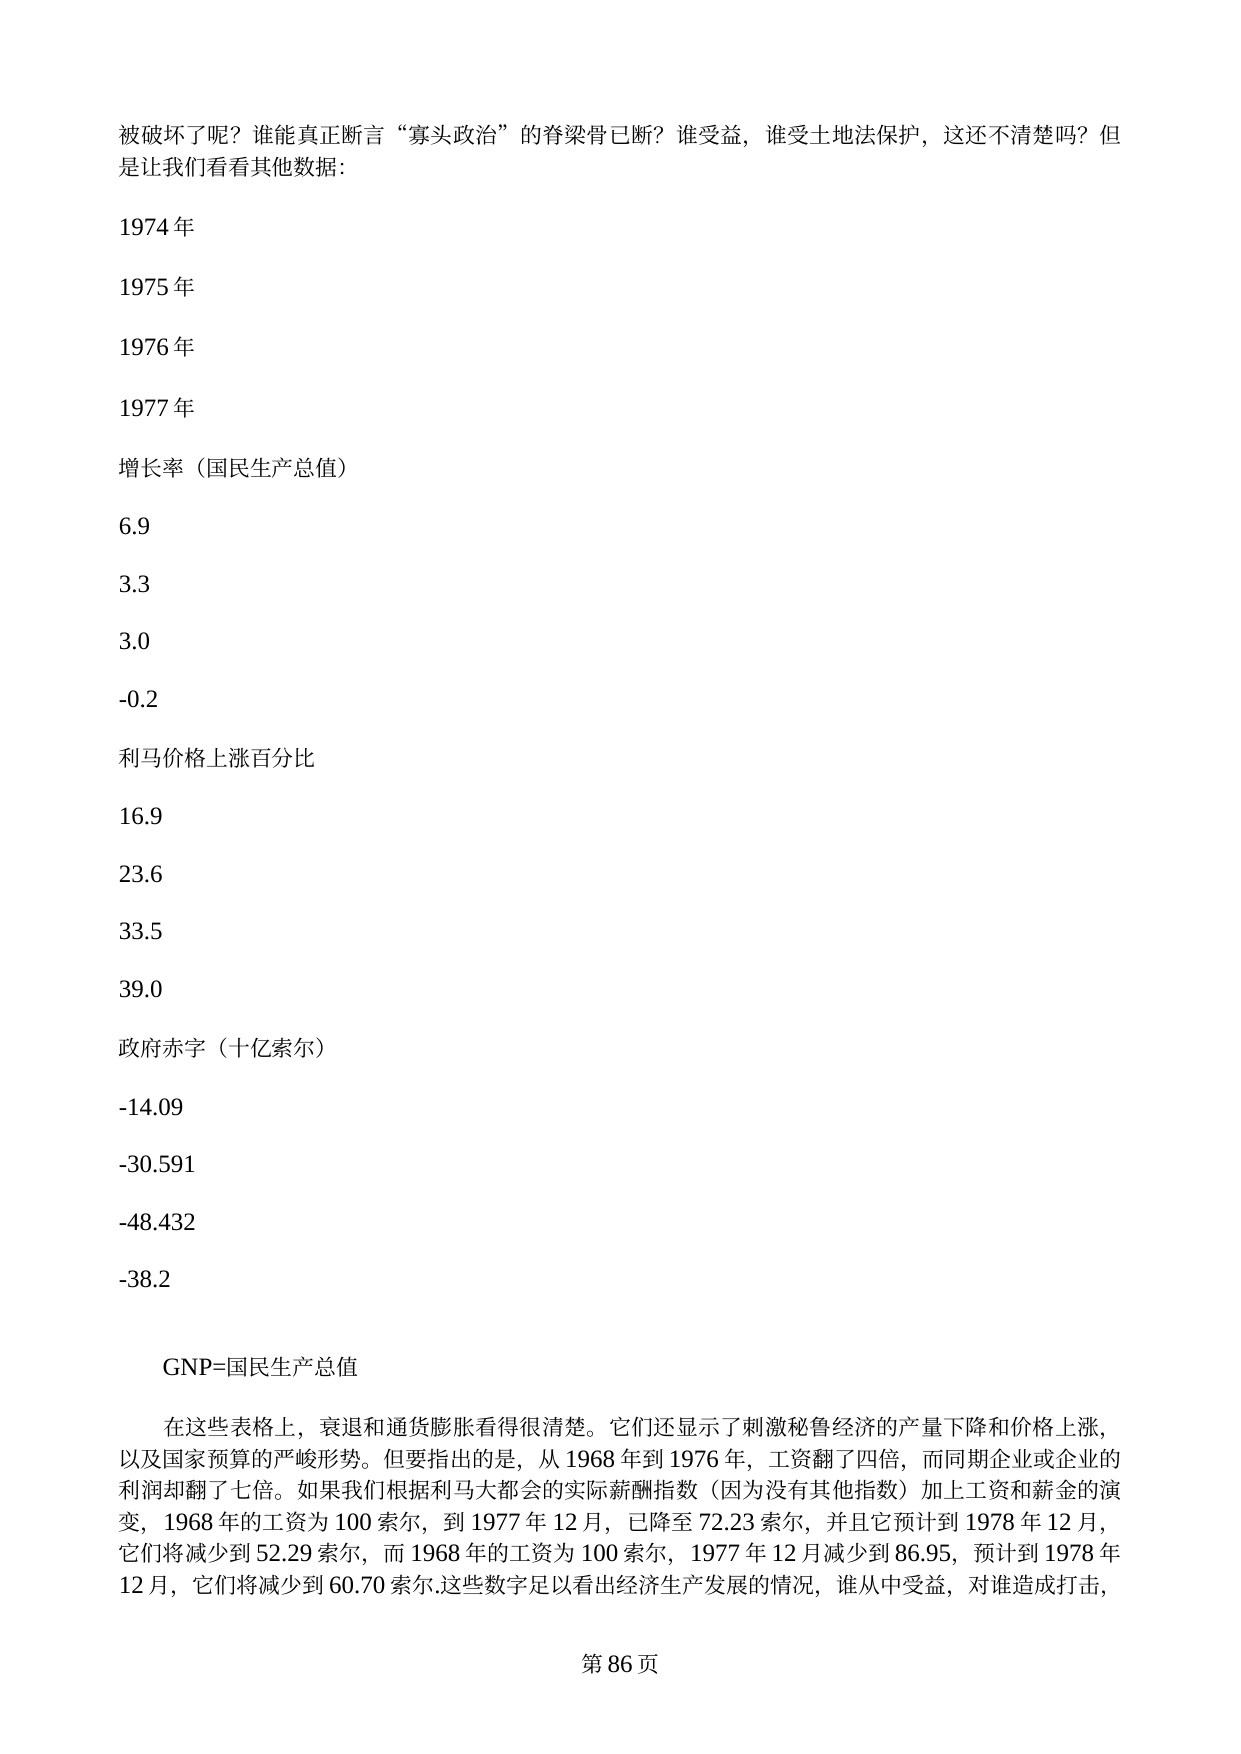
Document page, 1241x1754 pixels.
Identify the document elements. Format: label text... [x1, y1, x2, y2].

text 33.5 [118, 916, 1122, 945]
text 1976年 [118, 331, 1122, 362]
text 在这些表格上，衰退和通货膨胀看得很清楚。它们还显示了刺激秘鲁经济的产量下降和价格上涨，以及国家预算的严峻形势。但要指出的是，从1968年到1976年，工资翻了四倍，而同期企业或企业的利润却翻了七倍。如果我们根据利马大都会的实际薪酬指数（因为没有其他指数）加上工资和薪金的演变，1968年的工资为100索尔，到1977年12月，已降至72.23索尔，并且它预计到1978年12月，它们将减少到52.29索尔，而1968年的工资为100索尔，1977年12月减少到86.95，预计到1978年12月，它们将减少到60.70索尔.这些数字足以看出经济生产发展的情况，谁从中受益，对谁造成打击， [118, 1411, 1122, 1599]
text -38.2 [118, 1264, 1122, 1293]
text GNP=国民生产总值 [118, 1350, 1122, 1382]
text 3.0 [118, 626, 1122, 655]
text -14.09 [118, 1092, 1122, 1120]
text 6.9 [118, 511, 1122, 540]
text 1977年 [118, 391, 1122, 422]
text -30.591 [118, 1149, 1122, 1178]
text 39.0 [118, 974, 1122, 1003]
text 被破坏了呢？谁能真正断言“寡头政治”的脊梁骨已断？谁受益，谁受土地法保护，这还不清楚吗？但是让我们看看其他数据： [118, 118, 1122, 181]
text 23.6 [118, 859, 1122, 888]
text 利马价格上涨百分比 [118, 741, 1122, 773]
text 16.9 [118, 801, 1122, 830]
text 1975年 [118, 270, 1122, 302]
text 政府赤字（十亿索尔） [118, 1031, 1122, 1063]
text -0.2 [118, 684, 1122, 712]
text 3.3 [118, 569, 1122, 597]
text 1974年 [118, 210, 1122, 242]
text -48.432 [118, 1207, 1122, 1235]
text 增长率（国民生产总值） [118, 451, 1122, 482]
